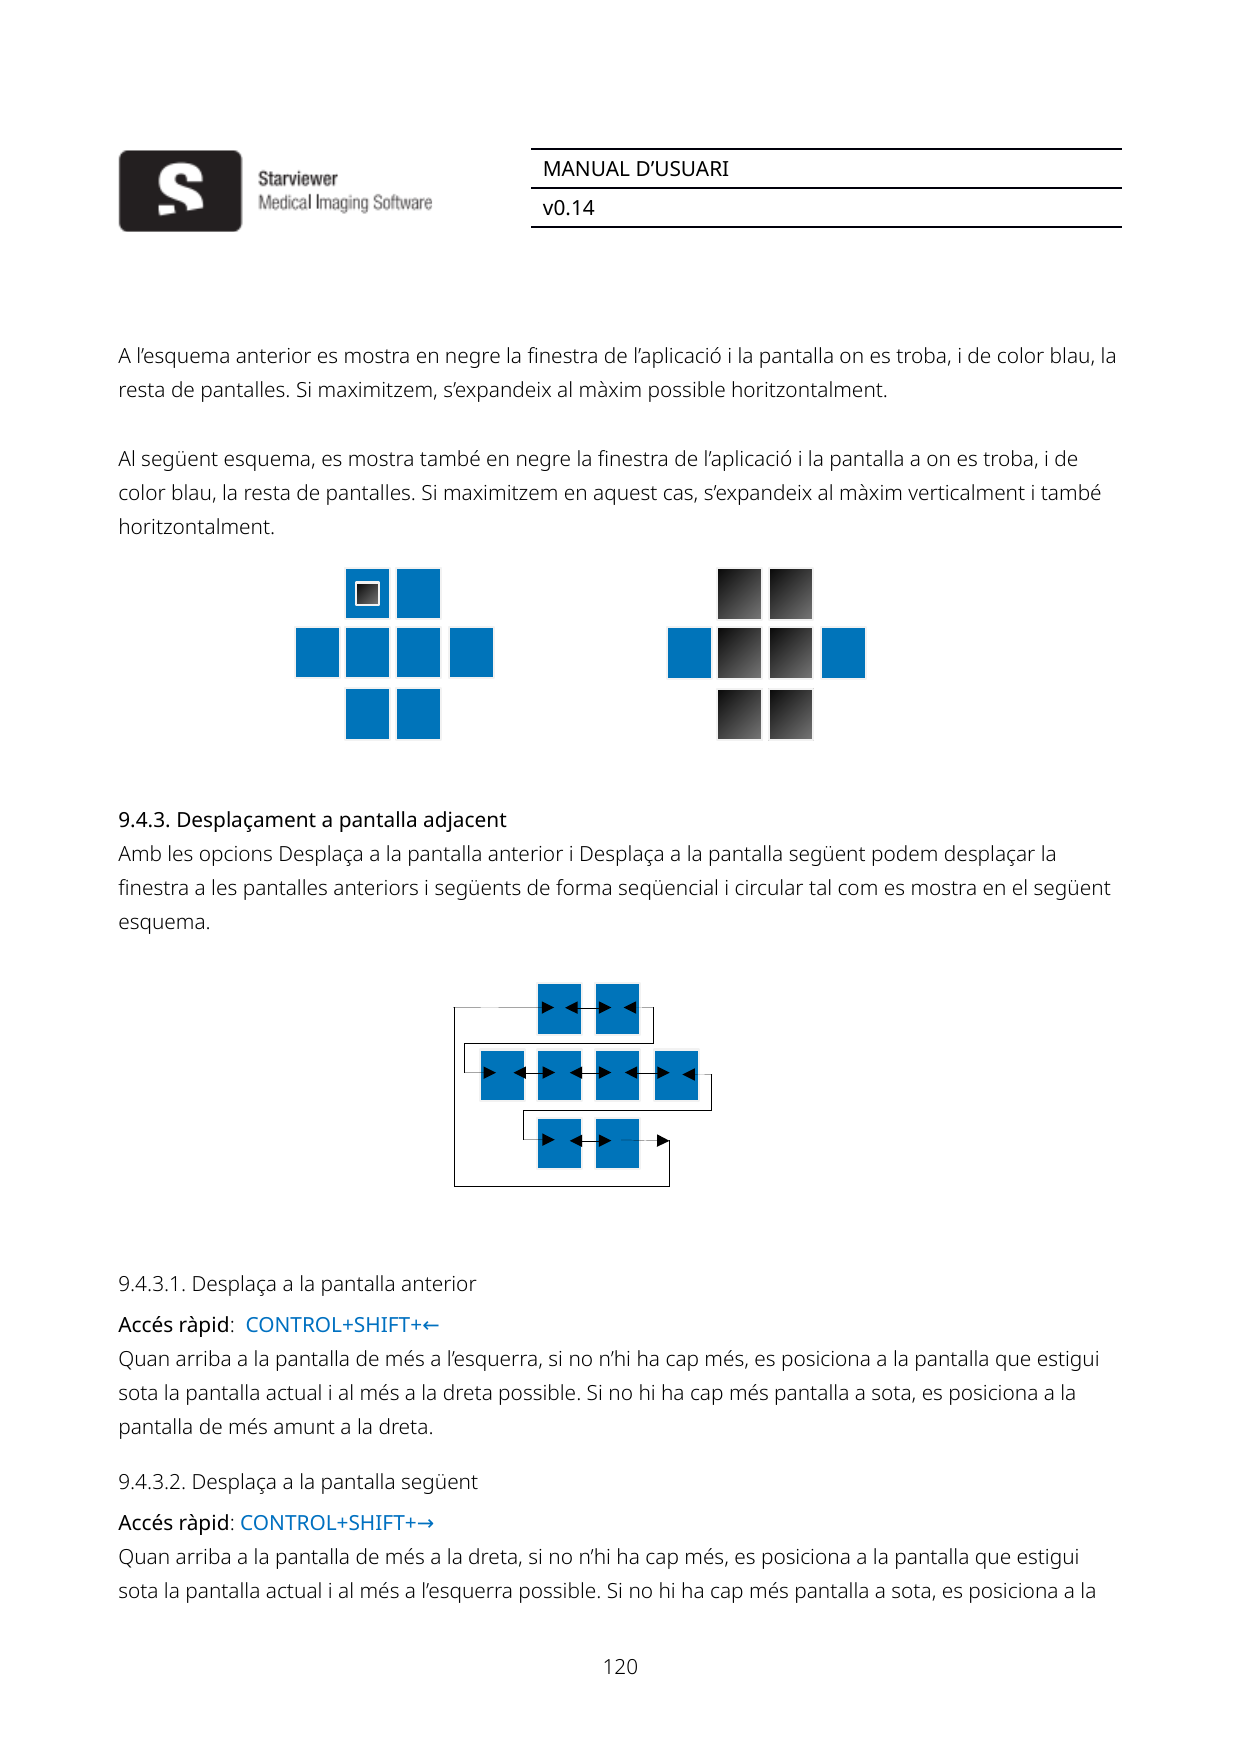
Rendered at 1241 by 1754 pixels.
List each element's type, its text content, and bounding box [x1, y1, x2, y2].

text Quan arriba a la pantalla de més a la dreta, si no n’hi ha cap més, es posiciona a la pantalla que estigui sota la pantalla actual i al més a l’esquerra possible. Si no hi ha cap més pantalla a sota, es posiciona a la [118, 1542, 1122, 1604]
text Accés ràpid: CONTROL+SHIFT+← [118, 1310, 1122, 1338]
subtitle Desplaça a la pantalla següent [118, 1467, 1122, 1495]
subtitle Desplaçament a pantalla adjacent [118, 805, 1122, 833]
text Accés ràpid: CONTROL+SHIFT+→ [118, 1508, 1122, 1536]
subtitle Desplaça a la pantalla anterior [118, 1269, 1122, 1297]
text Al següent esquema, es mostra també en negre la finestra de l’aplicació i la pantalla a on es troba, i de color blau, la resta de pantalles. Si maximitzem en aquest cas, s’expandeix al màxim verticalment i també horitzontalment. [118, 444, 1122, 540]
text Quan arriba a la pantalla de més a l’esquerra, si no n’hi ha cap més, es posiciona a la pantalla que estigui sota la pantalla actual i al més a la dreta possible. Si no hi ha cap més pantalla a sota, es posiciona a la pantalla de més amunt a la dreta. [118, 1344, 1122, 1440]
text A l’esquema anterior es mostra en negre la finestra de l’aplicació i la pantalla on es troba, i de color blau, la resta de pantalles. Si maximitzem, s’expandeix al màxim possible horitzontalment. [118, 341, 1122, 404]
text Amb les opcions Desplaça a la pantalla anterior i Desplaça a la pantalla següent podem desplaçar la finestra a les pantalles anteriors i següents de forma seqüencial i circular tal com es mostra en el següent esquema. [118, 839, 1122, 936]
